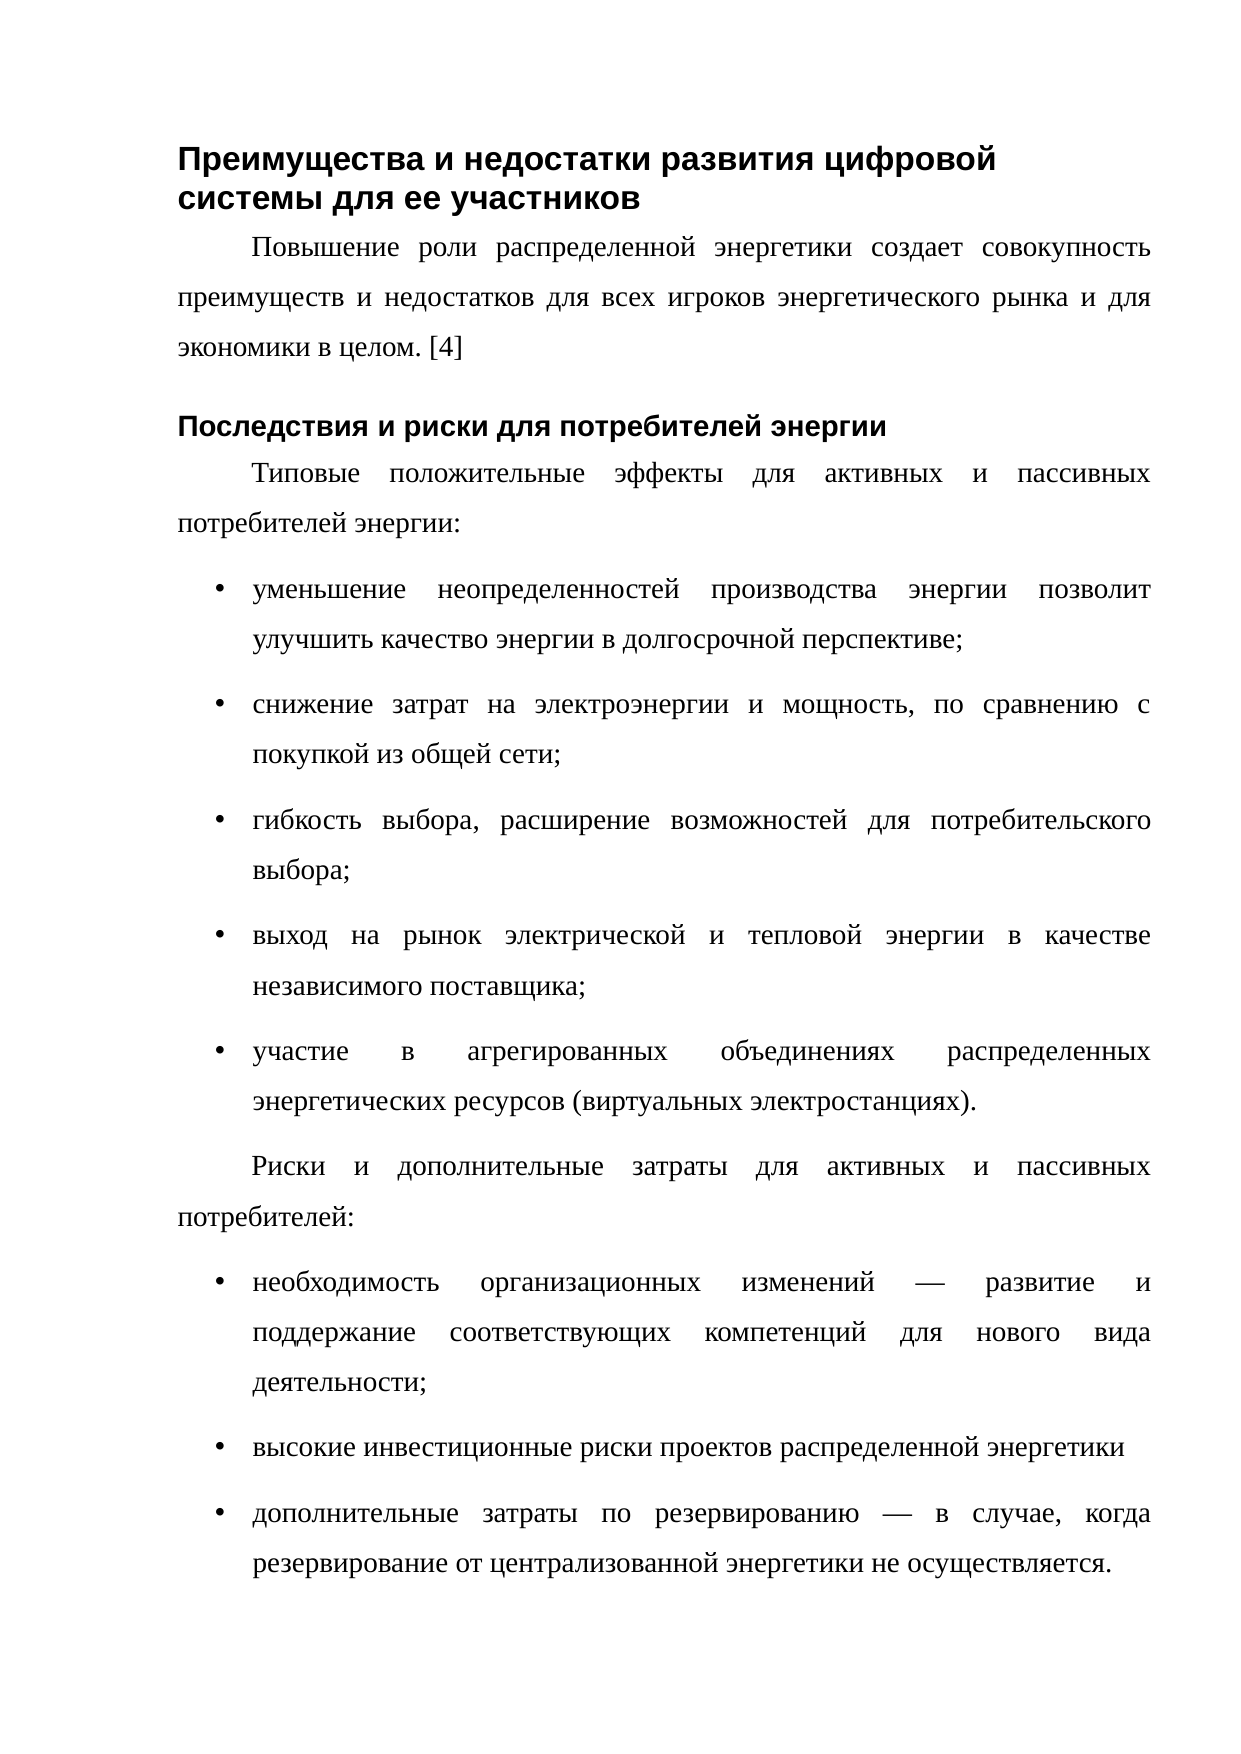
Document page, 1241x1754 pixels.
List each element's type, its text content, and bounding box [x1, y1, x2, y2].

text Типовые положительные эффекты для активных и пассивных потребителей энергии: [177, 455, 1152, 539]
text Повышение роли распределенной энергетики создает совокупность преимуществ и недостатков для всех игроков энергетического рынка и для экономики в целом. [4] [177, 229, 1152, 363]
list выход на рынок электрической и тепловой энергии в качестве независимого поставщика; [215, 917, 1152, 1001]
list дополнительные затраты по резервированию — в случае, когда резервирование от централизованной энергетики не осуществляется. [215, 1495, 1152, 1579]
list высокие инвестиционные риски проектов распределенной энергетики [215, 1429, 1152, 1463]
list участие в агрегированных объединениях распределенных энергетических ресурсов (виртуальных электростанциях). [215, 1033, 1152, 1117]
list уменьшение неопределенностей производства энергии позволит улучшить качество энергии в долгосрочной перспективе; [215, 571, 1152, 655]
list снижение затрат на электроэнергии и мощность, по сравнению с покупкой из общей сети; [215, 686, 1152, 770]
list необходимость организационных изменений — развитие и поддержание соответствующих компетенций для нового вида деятельности; [215, 1264, 1152, 1398]
text Риски и дополнительные затраты для активных и пассивных потребителей: [177, 1148, 1152, 1232]
subtitle Последствия и риски для потребителей энергии [177, 409, 1152, 443]
list гибкость выбора, расширение возможностей для потребительского выбора; [215, 802, 1152, 886]
subtitle Преимущества и недостатки развития цифровой системы для ее участников [177, 139, 1152, 216]
